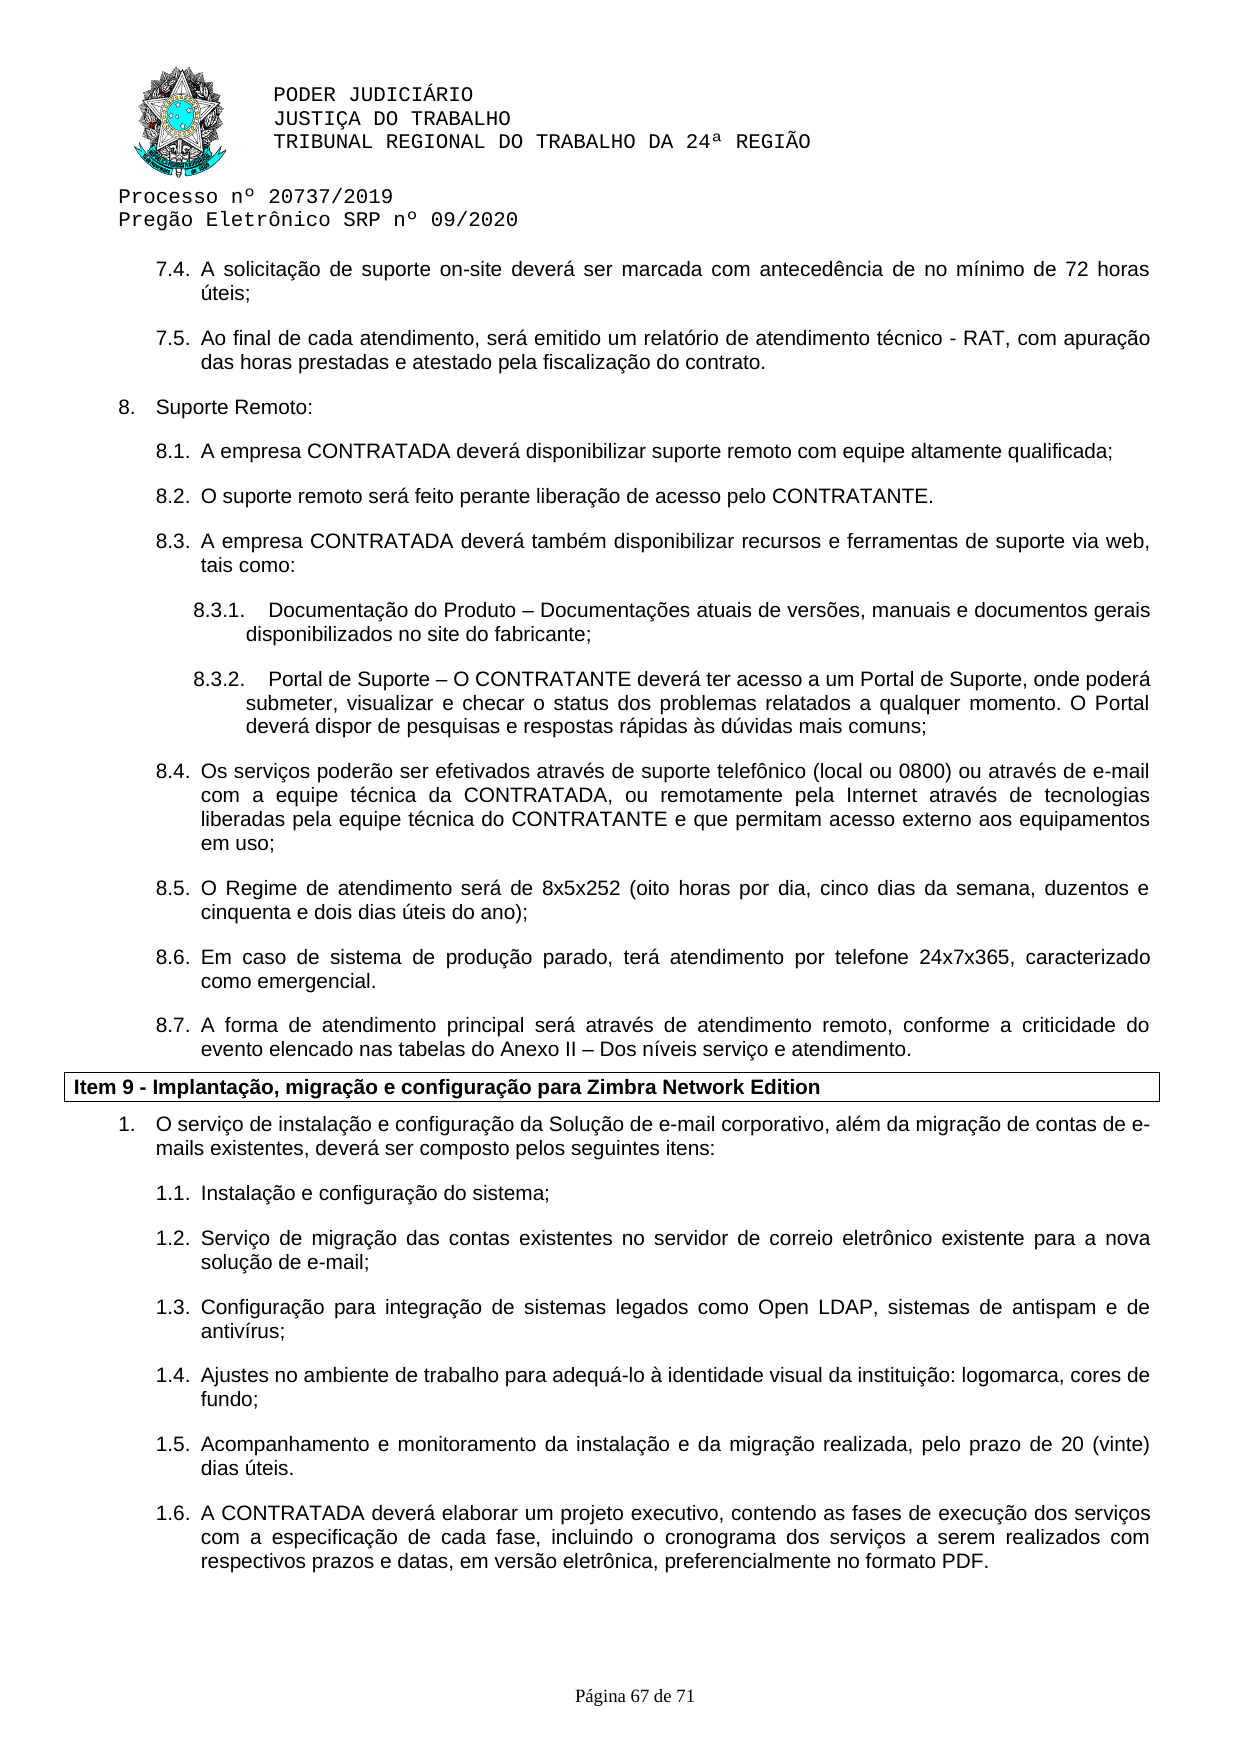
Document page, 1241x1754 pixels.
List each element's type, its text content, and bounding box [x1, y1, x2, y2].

picture [133, 66, 228, 178]
list Portal de Suporte – O CONTRATANTE deverá ter acesso a um Portal de Suporte, onde poderá submeter, visualizar e checar o status dos problemas relatados a qualquer momento. O Portal deverá dispor de pesquisas e respostas rápidas às dúvidas mais comuns; [193, 666, 1152, 738]
list Os serviços poderão ser efetivados através de suporte telefônico (local ou 0800) ou através de e-mail com a equipe técnica da CONTRATADA, ou remotamente pela Internet através de tecnologias liberadas pela equipe técnica do CONTRATANTE e que permitam acesso externo aos equipamentos em uso; [156, 759, 1152, 855]
list O Regime de atendimento será de 8x5x252 (oito horas por dia, cinco dias da semana, duzentos e cinquenta e dois dias úteis do ano); [156, 876, 1152, 924]
list Em caso de sistema de produção parado, terá atendimento por telefone 24x7x365, caracterizado como emergencial. [156, 944, 1152, 992]
list A empresa CONTRATADA deverá disponibilizar suporte remoto com equipe altamente qualificada; [156, 439, 1152, 463]
list Configuração para integração de sistemas legados como Open LDAP, sistemas de antispam e de antivírus; [156, 1294, 1152, 1342]
list Serviço de migração das contas existentes no servidor de correio eletrônico existente para a nova solução de e-mail; [156, 1226, 1152, 1274]
list A CONTRATADA deverá elaborar um projeto executivo, contendo as fases de execução dos serviços com a especificação de cada fase, incluindo o cronograma dos serviços a serem realizados com respectivos prazos e datas, em versão eletrônica, preferencialmente no formato PDF. [156, 1501, 1152, 1573]
list Acompanhamento e monitoramento da instalação e da migração realizada, pelo prazo de 20 (vinte) dias úteis. [156, 1432, 1152, 1480]
text Item 9 - Implantação, migração e configuração para Zimbra Network Edition [65, 1073, 1159, 1101]
list Ao final de cada atendimento, será emitido um relatório de atendimento técnico - RAT, com apuração das horas prestadas e atestado pela fiscalização do contrato. [156, 326, 1152, 374]
list Instalação e configuração do sistema; [156, 1181, 1152, 1205]
list O suporte remoto será feito perante liberação de acesso pelo CONTRATANTE. [156, 484, 1152, 508]
list A solicitação de suporte on-site deverá ser marcada com antecedência de no mínimo de 72 horas úteis; [156, 257, 1152, 305]
list A forma de atendimento principal será através de atendimento remoto, conforme a criticidade do evento elencado nas tabelas do Anexo II – Dos níveis serviço e atendimento. [156, 1013, 1152, 1061]
list A empresa CONTRATADA deverá também disponibilizar recursos e ferramentas de suporte via web, tais como: [156, 529, 1152, 577]
list Documentação do Produto – Documentações atuais de versões, manuais e documentos gerais disponibilizados no site do fabricante; [193, 598, 1152, 646]
list O serviço de instalação e configuração da Solução de e-mail corporativo, além da migração de contas de e-mails existentes, deverá ser composto pelos seguintes itens: [118, 1112, 1152, 1160]
list Ajustes no ambiente de trabalho para adequá-lo à identidade visual da instituição: logomarca, cores de fundo; [156, 1363, 1152, 1411]
list Suporte Remoto: [118, 394, 1152, 418]
